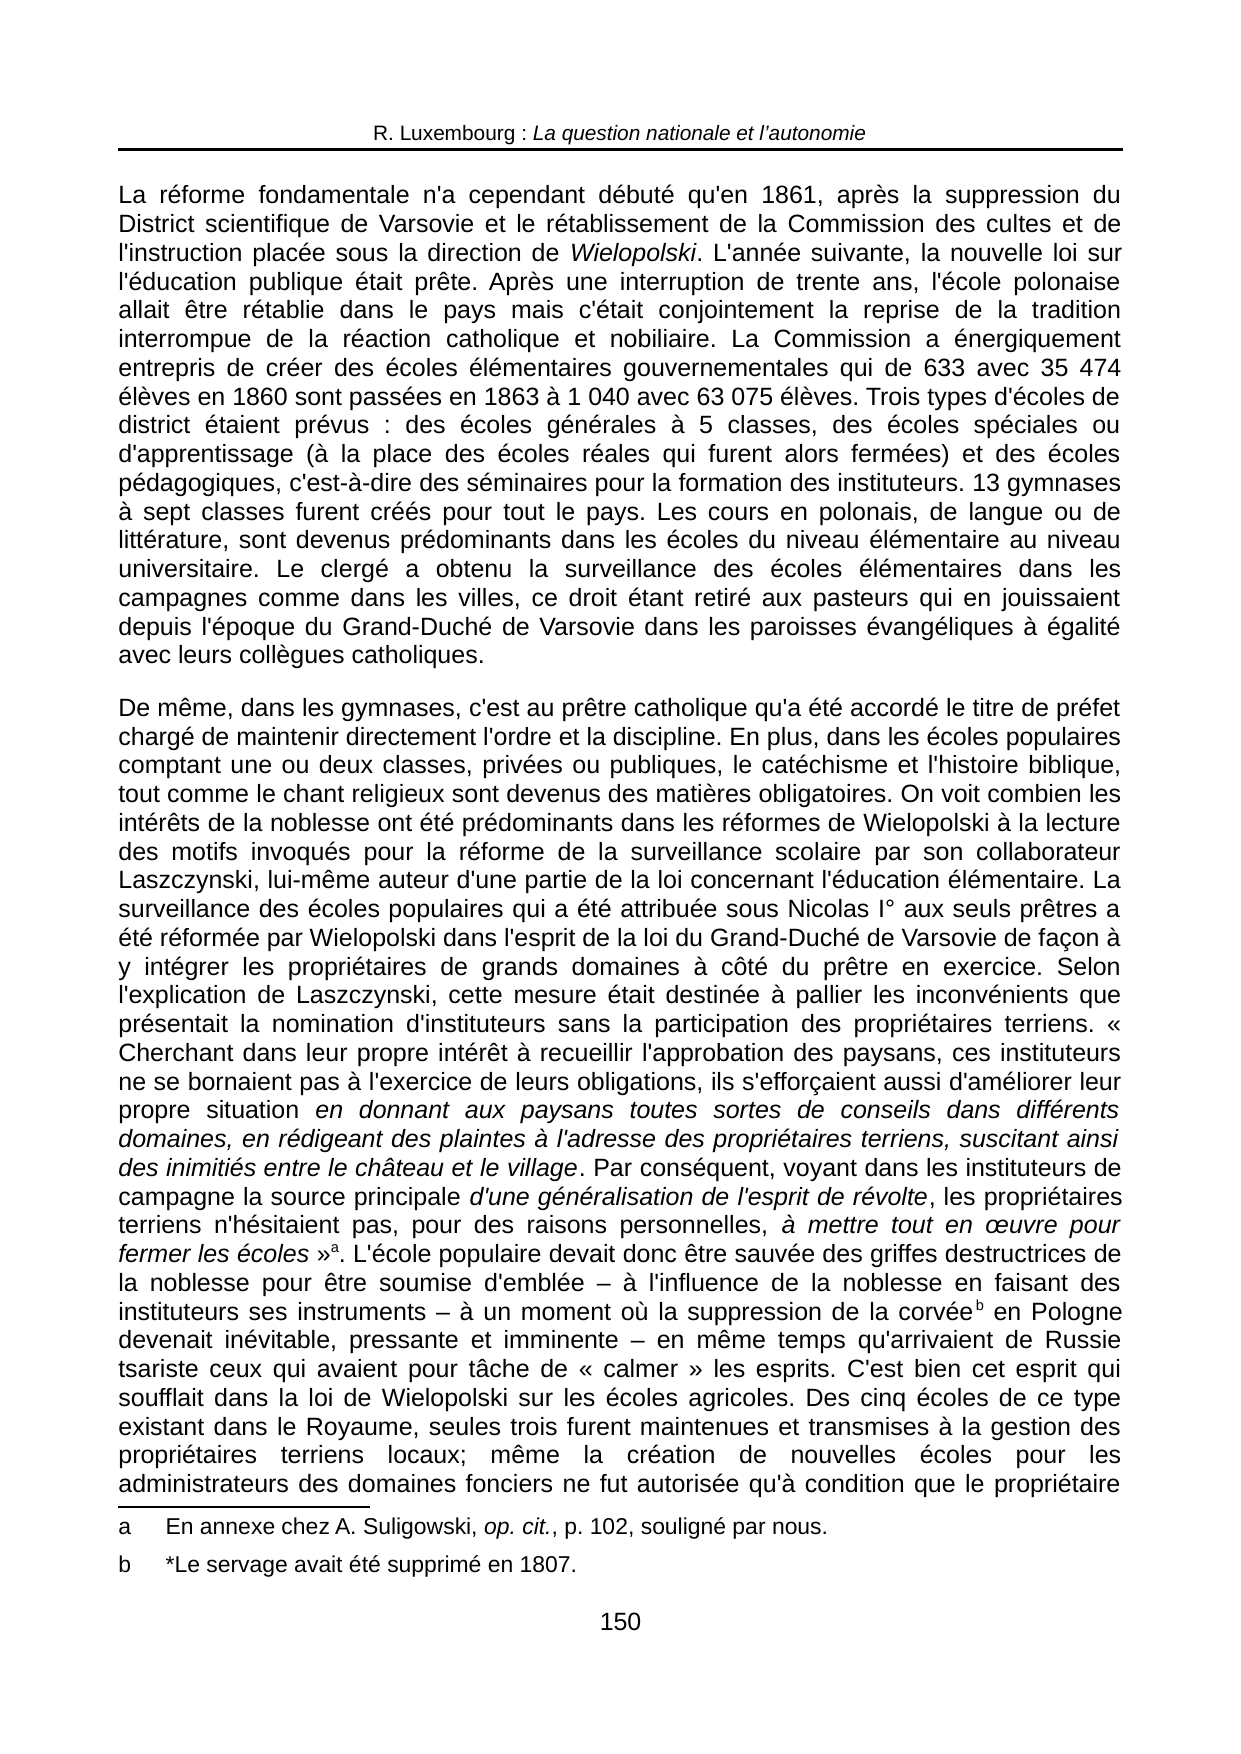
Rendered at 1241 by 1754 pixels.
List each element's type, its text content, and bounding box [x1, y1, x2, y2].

text La réforme fondamentale n'a cependant débuté qu'en 1861, après la suppression du District scientifique de Varsovie et le rétablissement de la Commission des cultes et de l'instruction placée sous la direction de Wielopolski. L'année suivante, la nouvelle loi sur l'éducation publique était prête. Après une interruption de trente ans, l'école polonaise allait être rétablie dans le pays mais c'était conjointement la reprise de la tradition interrompue de la réaction catholique et nobiliaire. La Commission a énergiquement entrepris de créer des écoles élémentaires gouvernementales qui de 633 avec 35 474 élèves en 1860 sont passées en 1863 à 1 040 avec 63 075 élèves. Trois types d'écoles de district étaient prévus : des écoles générales à 5 classes, des écoles spéciales ou d'apprentissage (à la place des écoles réales qui furent alors fermées) et des écoles pédagogiques, c'est-à-dire des séminaires pour la formation des instituteurs. 13 gymnases à sept classes furent créés pour tout le pays. Les cours en polonais, de langue ou de littérature, sont devenus prédominants dans les écoles du niveau élémentaire au niveau universitaire. Le clergé a obtenu la surveillance des écoles élémentaires dans les campagnes comme dans les villes, ce droit étant retiré aux pasteurs qui en jouissaient depuis l'époque du Grand-Duché de Varsovie dans les paroisses évangéliques à égalité avec leurs collègues catholiques. [118, 181, 1123, 669]
text De même, dans les gymnases, c'est au prêtre catholique qu'a été accordé le titre de préfet chargé de maintenir directement l'ordre et la discipline. En plus, dans les écoles populaires comptant une ou deux classes, privées ou publiques, le catéchisme et l'histoire biblique, tout comme le chant religieux sont devenus des matières obligatoires. On voit combien les intérêts de la noblesse ont été prédominants dans les réformes de Wielopolski à la lecture des motifs invoqués pour la réforme de la surveillance scolaire par son collaborateur Laszczynski, lui-même auteur d'une partie de la loi concernant l'éducation élémentaire. La surveillance des écoles populaires qui a été attribuée sous Nicolas I° aux seuls prêtres a été réformée par Wielopolski dans l'esprit de la loi du Grand-Duché de Varsovie de façon à y intégrer les propriétaires de grands domaines à côté du prêtre en exercice. Selon l'explication de Laszczynski, cette mesure était destinée à pallier les inconvénients que présentait la nomination d'instituteurs sans la participation des propriétaires terriens. « Cherchant dans leur propre intérêt à recueillir l'approbation des paysans, ces instituteurs ne se bornaient pas à l'exercice de leurs obligations, ils s'efforçaient aussi d'améliorer leur propre situation en donnant aux paysans toutes sortes de conseils dans différents domaines, en rédigeant des plaintes à l'adresse des propriétaires terriens, suscitant ainsi des inimitiés entre le château et le village. Par conséquent, voyant dans les instituteurs de campagne la source principale d'une généralisation de l'esprit de révolte, les propriétaires terriens n'hésitaient pas, pour des raisons personnelles, à mettre tout en œuvre pour fermer les écoles ». L'école populaire devait donc être sauvée des griffes destructrices de la noblesse pour être soumise d'emblée – à l'influence de la noblesse en faisant des instituteurs ses instruments – à un moment où la suppression de la corvée en Pologne devenait inévitable, pressante et imminente – en même temps qu'arrivaient de Russie tsariste ceux qui avaient pour tâche de « calmer » les esprits. C'est bien cet esprit qui soufflait dans la loi de Wielopolski sur les écoles agricoles. Des cinq écoles de ce type existant dans le Royaume, seules trois furent maintenues et transmises à la gestion des propriétaires terriens locaux; même la création de nouvelles écoles pour les administrateurs des domaines fonciers ne fut autorisée qu'à condition que le propriétaire [118, 693, 1123, 1498]
text En annexe chez A. Suligowski, op. cit., p. 102, souligné par nous. [118, 1513, 1123, 1539]
text *Le servage avait été supprimé en 1807. [118, 1551, 1123, 1578]
